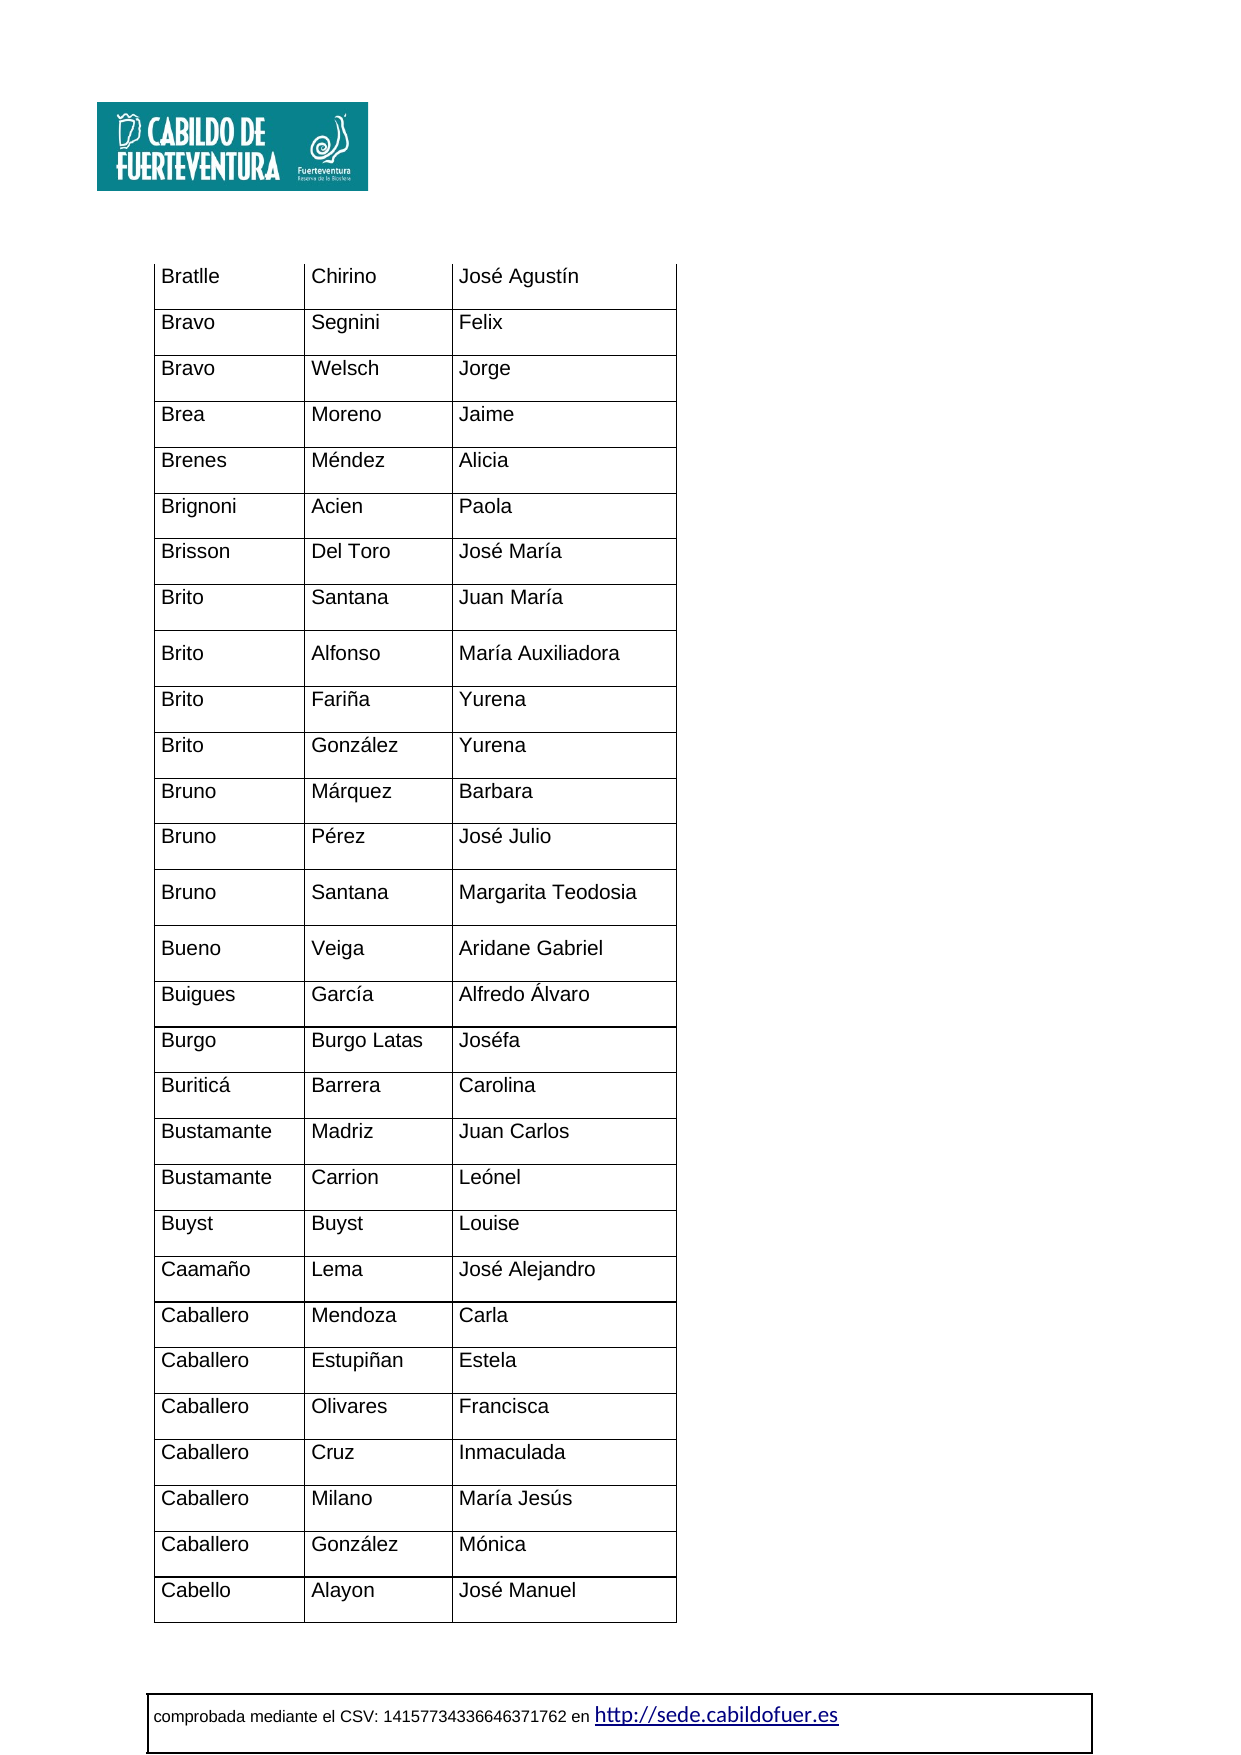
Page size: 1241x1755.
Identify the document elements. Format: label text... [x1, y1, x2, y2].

table_cell Estela [453, 1348, 676, 1393]
table_cell Carolina [453, 1073, 676, 1118]
table_cell Caballero [155, 1348, 304, 1393]
table_cell Jaime [453, 402, 676, 447]
table_cell Jorge [453, 356, 676, 401]
table_cell Olivares [305, 1394, 452, 1439]
table_header Chirino [305, 264, 452, 309]
table_cell Francisca [453, 1394, 676, 1439]
table_cell Juan María [453, 585, 676, 630]
table_cell Acien [305, 494, 452, 538]
table_cell Paola [453, 494, 676, 538]
table_cell Bueno [155, 926, 304, 981]
table_cell Margarita Teodosia [453, 870, 676, 925]
table_cell Santana [305, 870, 452, 925]
table_cell Louise [453, 1211, 676, 1256]
table_cell José Alejandro [453, 1257, 676, 1301]
table_cell Brignoni [155, 494, 304, 538]
table_header José Agustín [453, 264, 676, 309]
table_cell Caballero [155, 1394, 304, 1439]
table_cell Brisson [155, 539, 304, 584]
table_cell Brenes [155, 448, 304, 492]
table_cell Carla [453, 1303, 676, 1347]
table_cell Buyst [155, 1211, 304, 1256]
table_cell Barbara [453, 779, 676, 823]
table_cell Cruz [305, 1440, 452, 1485]
table_cell Mónica [453, 1532, 676, 1576]
table_cell Caballero [155, 1440, 304, 1485]
table_cell González [305, 733, 452, 777]
table_cell Lema [305, 1257, 452, 1301]
table_cell María Jesús [453, 1486, 676, 1531]
table_cell Buyst [305, 1211, 452, 1256]
table_cell Moreno [305, 402, 452, 447]
table_cell José Julio [453, 824, 676, 869]
table_cell Mendoza [305, 1303, 452, 1347]
table_cell Bravo [155, 356, 304, 401]
table_cell Milano [305, 1486, 452, 1531]
table_cell Bruno [155, 824, 304, 869]
table_cell Bravo [155, 310, 304, 355]
table_cell Carrion [305, 1165, 452, 1210]
table_cell María Auxiliadora [453, 631, 676, 686]
table_cell Joséfa [453, 1028, 676, 1072]
table_cell José Manuel [453, 1578, 676, 1622]
table_cell Inmaculada [453, 1440, 676, 1485]
table_cell Welsch [305, 356, 452, 401]
table_cell José María [453, 539, 676, 584]
table_cell Buriticá [155, 1073, 304, 1118]
table_cell Brito [155, 585, 304, 630]
table_cell Aridane Gabriel [453, 926, 676, 981]
table_cell Bruno [155, 779, 304, 823]
table_cell Caballero [155, 1486, 304, 1531]
table_cell Bruno [155, 870, 304, 925]
table_cell Madriz [305, 1119, 452, 1164]
table_cell Brito [155, 733, 304, 777]
table_cell González [305, 1532, 452, 1576]
table_cell Bustamante [155, 1165, 304, 1210]
table_cell Santana [305, 585, 452, 630]
table_cell Alfonso [305, 631, 452, 686]
table_cell Bustamante [155, 1119, 304, 1164]
table_cell Alfredo Álvaro [453, 982, 676, 1026]
table_cell Buigues [155, 982, 304, 1026]
table_cell Barrera [305, 1073, 452, 1118]
table_cell Fariña [305, 687, 452, 732]
table_cell Juan Carlos [453, 1119, 676, 1164]
table_cell Méndez [305, 448, 452, 492]
table_cell Felix [453, 310, 676, 355]
table_cell García [305, 982, 452, 1026]
table_cell Veiga [305, 926, 452, 981]
table_cell Brea [155, 402, 304, 447]
table_header Bratlle [155, 264, 304, 309]
table_cell Caballero [155, 1303, 304, 1347]
table_cell Brito [155, 687, 304, 732]
table_cell Márquez [305, 779, 452, 823]
table_cell Cabello [155, 1578, 304, 1622]
table_cell Brito [155, 631, 304, 686]
table_cell Caamaño [155, 1257, 304, 1301]
table_cell Alayon [305, 1578, 452, 1622]
table_cell Estupiñan [305, 1348, 452, 1393]
table_cell Del Toro [305, 539, 452, 584]
table_cell Burgo Latas [305, 1028, 452, 1072]
table_cell Alicia [453, 448, 676, 492]
table_cell Pérez [305, 824, 452, 869]
table_cell Leónel [453, 1165, 676, 1210]
table_cell Caballero [155, 1532, 304, 1576]
table_cell Segnini [305, 310, 452, 355]
table_cell Yurena [453, 733, 676, 777]
table_cell Burgo [155, 1028, 304, 1072]
table_cell Yurena [453, 687, 676, 732]
